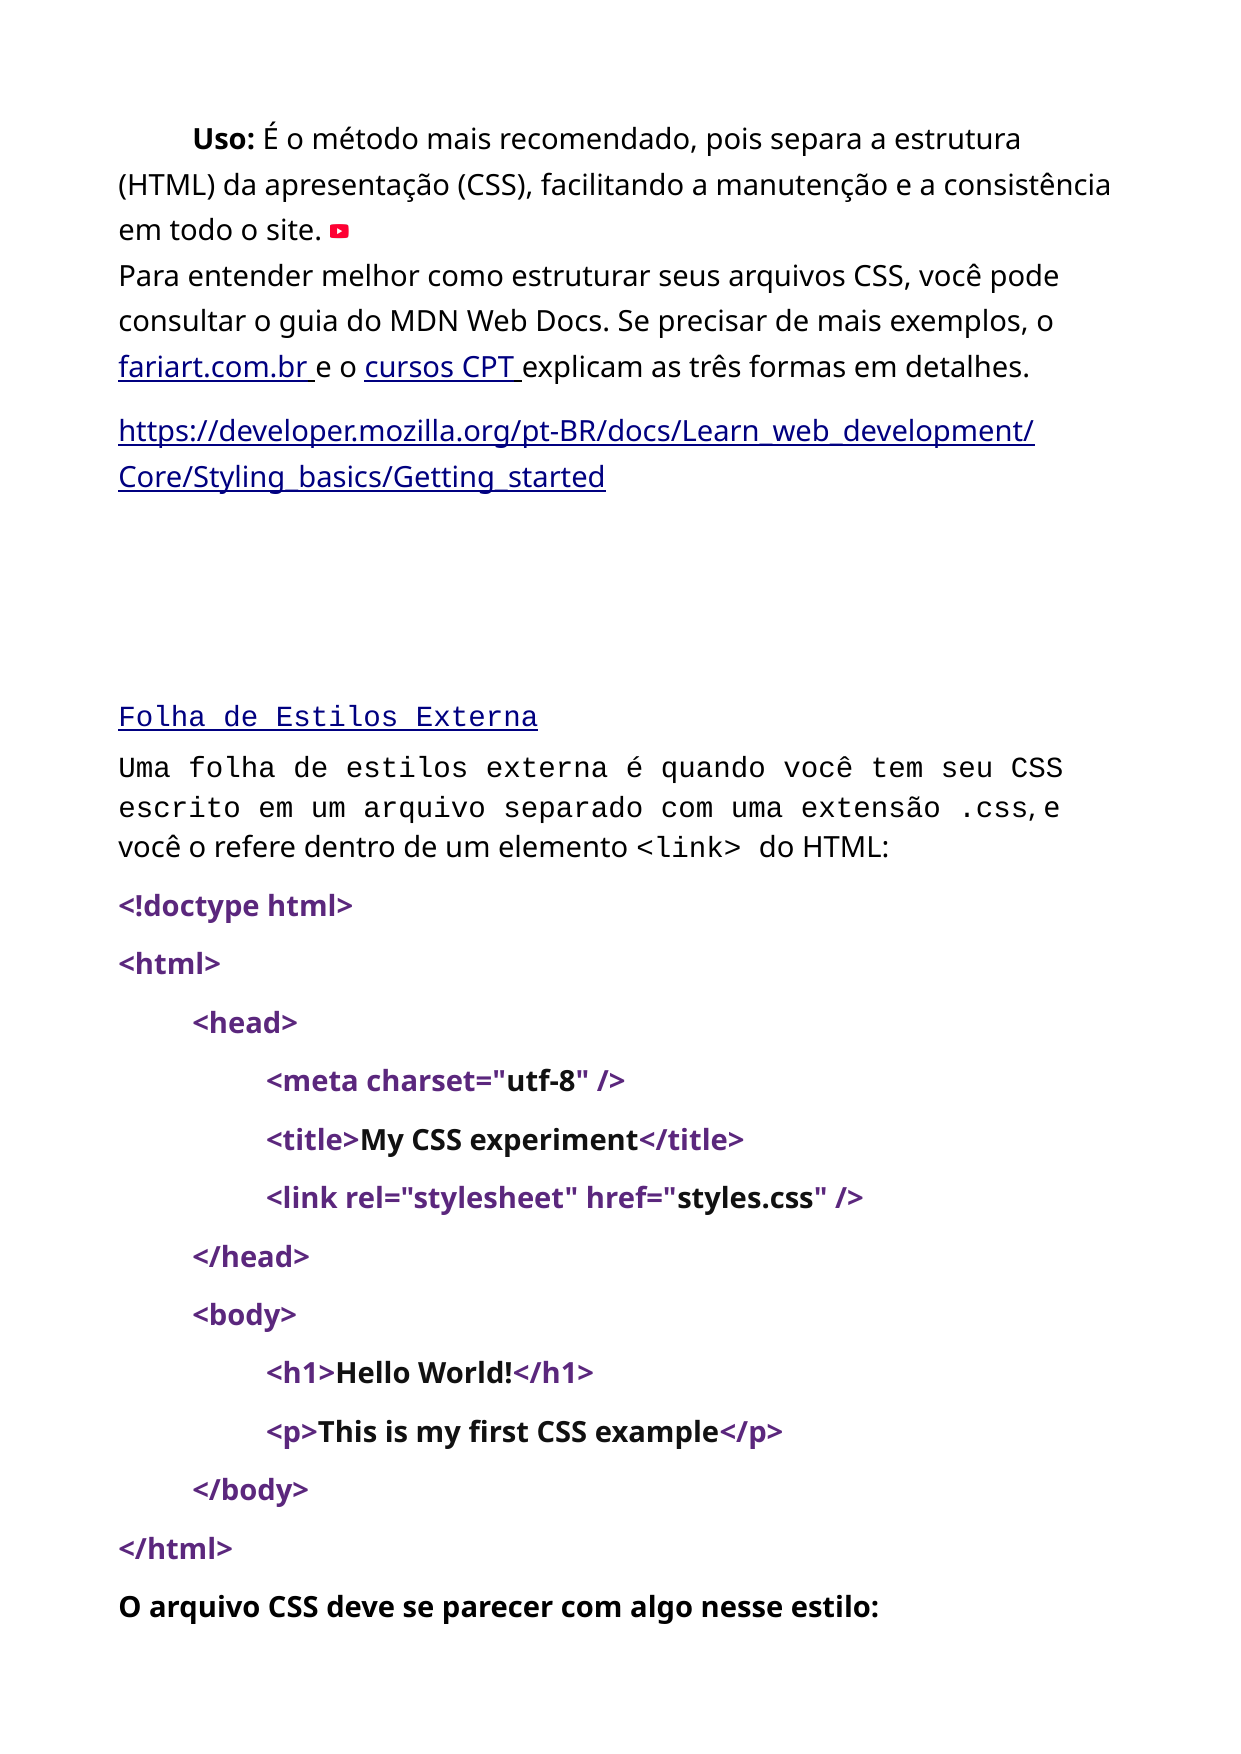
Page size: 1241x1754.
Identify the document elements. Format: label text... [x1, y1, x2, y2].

list Uso: É o método mais recomendado, pois separa a estrutura (HTML) da apresentação (CSS), facilitando a manutenção e a consistência em todo o site. [118, 118, 1122, 249]
subtitle Folha de Estilos Externa [118, 702, 1122, 735]
text O arquivo CSS deve se parecer com algo nesse estilo: [118, 1586, 1122, 1626]
text https://developer.mozilla.org/pt-BR/docs/Learn_web_development/Core/Styling_basics/Getting_started [118, 411, 1122, 496]
text Para entender melhor como estruturar seus arquivos CSS, você pode consultar o guia do MDN Web Docs. Se precisar de mais exemplos, o fariart.com.br e o cursos CPT explicam as três formas em detalhes. [118, 255, 1122, 386]
text Uma folha de estilos externa é quando você tem seu CSS escrito em um arquivo separado com uma extensão .css, e você o refere dentro de um elemento <link> do HTML: [118, 754, 1122, 866]
text <!doctype html> [118, 885, 1122, 925]
text <p>This is my first CSS example</p> [118, 1411, 1122, 1451]
text </head> [118, 1236, 1122, 1276]
text <h1>Hello World!</h1> [118, 1353, 1122, 1392]
text <head> [118, 1002, 1122, 1042]
text <link rel="stylesheet" href="styles.css" /> [118, 1177, 1122, 1217]
picture [330, 221, 349, 241]
text </html> [118, 1528, 1122, 1568]
text <meta charset="utf-8" /> [118, 1061, 1122, 1100]
text <body> [118, 1294, 1122, 1334]
text <html> [118, 944, 1122, 983]
text <title>My CSS experiment</title> [118, 1119, 1122, 1159]
text </body> [118, 1469, 1122, 1509]
